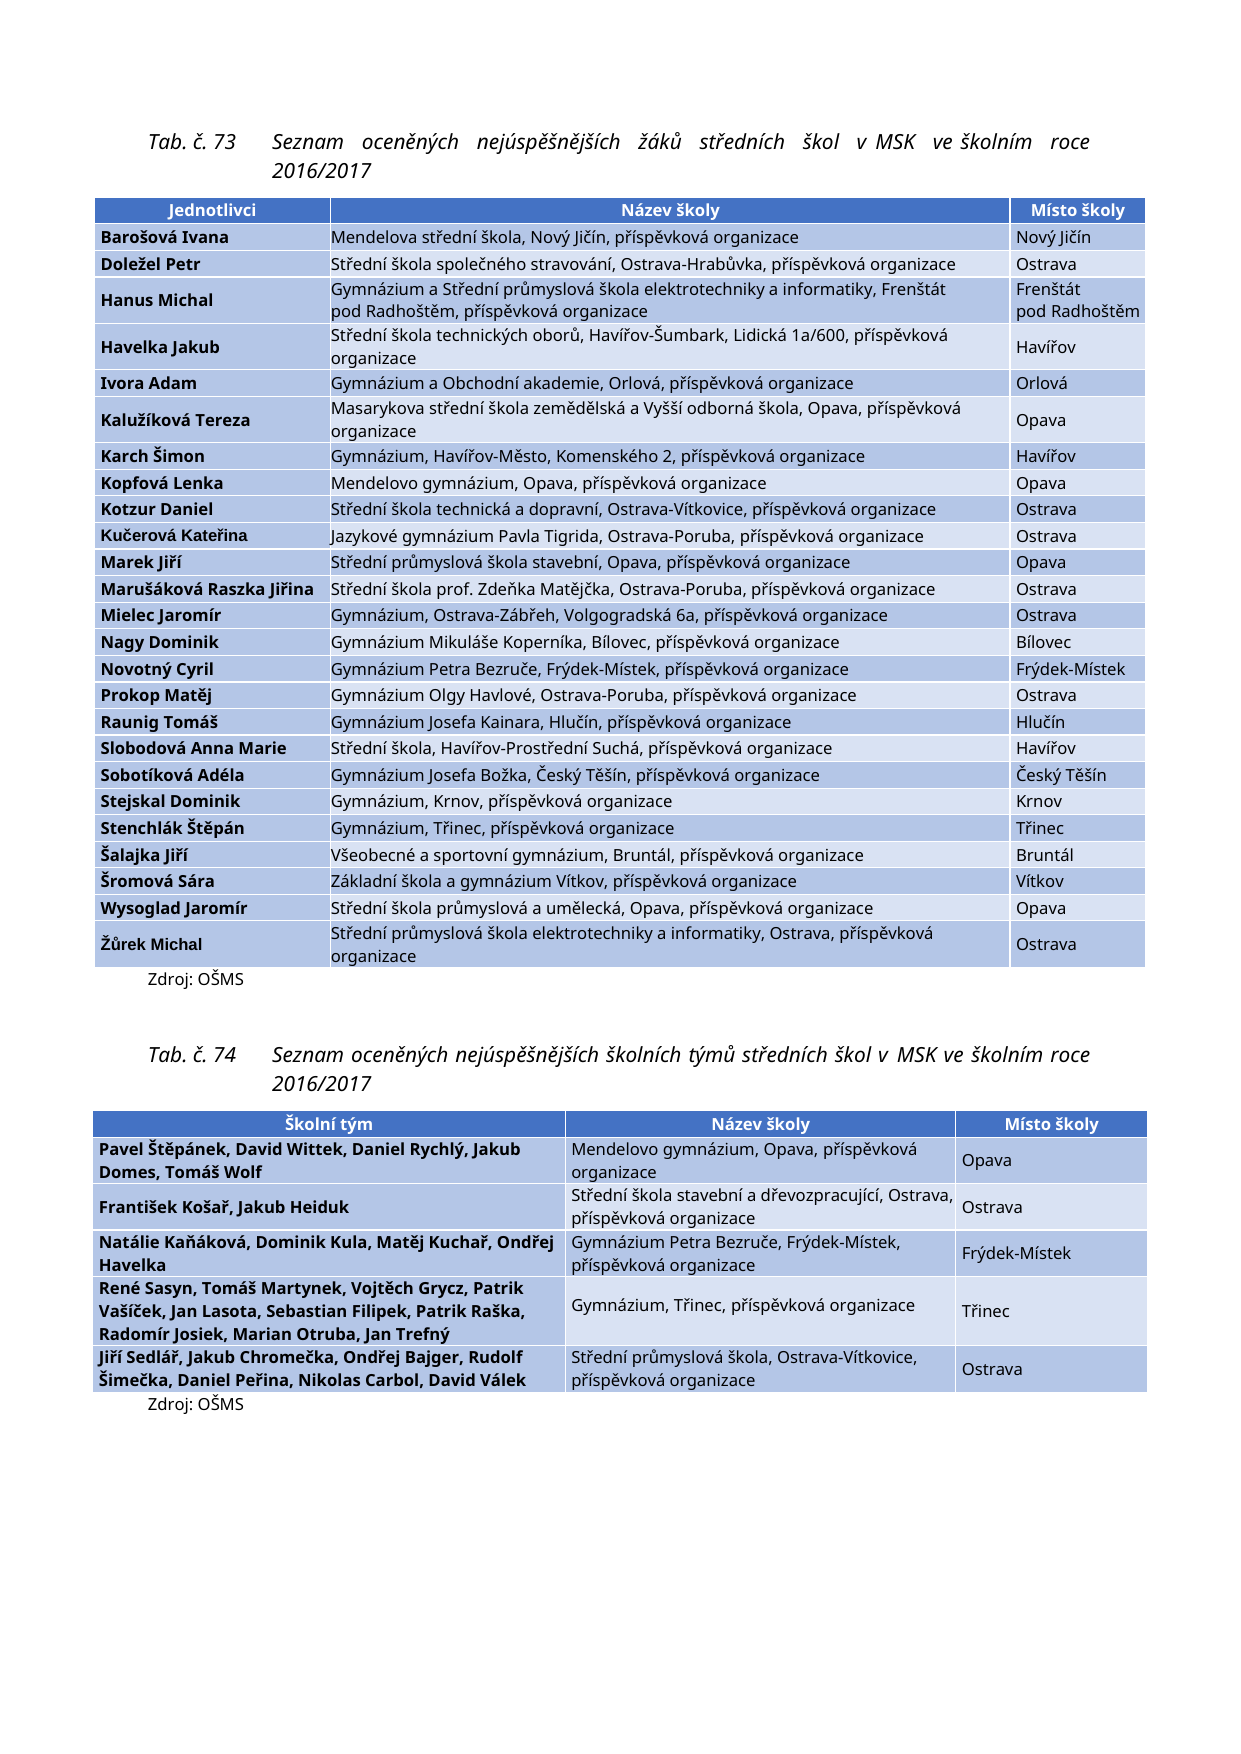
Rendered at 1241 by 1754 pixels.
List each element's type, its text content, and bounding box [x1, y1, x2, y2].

text Zdroj: OŠMS [148, 1393, 1092, 1415]
table_cell Jazykové gymnázium Pavla Tigrida, Ostrava-Poruba, příspěvková organizace [331, 523, 1009, 548]
table_cell Masarykova střední škola zemědělská a Vyšší odborná škola, Opava, příspěvková organizace [331, 397, 1009, 442]
table_header Název školy [566, 1111, 955, 1137]
table_cell Ostrava [956, 1184, 1147, 1229]
table_cell René Sasyn, Tomáš Martynek, Vojtěch Grycz, Patrik Vašíček, Jan Lasota, Sebastian Filipek, Patrik Raška, Radomír Josiek, Marian Otruba, Jan Trefný [93, 1277, 565, 1345]
table_cell Prokop Matěj [95, 683, 330, 708]
table_cell Ostrava [1011, 683, 1145, 708]
table_cell Ostrava [1011, 523, 1145, 548]
table_cell Střední škola průmyslová a umělecká, Opava, příspěvková organizace [331, 895, 1009, 920]
table_cell Doležel Petr [95, 251, 330, 276]
table_header Místo školy [956, 1111, 1147, 1137]
table_cell Gymnázium Josefa Božka, Český Těšín, příspěvková organizace [331, 762, 1009, 788]
table_cell Kalužíková Tereza [95, 397, 330, 442]
table_cell Gymnázium a Obchodní akademie, Orlová, příspěvková organizace [331, 370, 1009, 396]
table_cell Gymnázium, Ostrava-Zábřeh, Volgogradská 6a, příspěvková organizace [331, 603, 1009, 628]
table_cell Bílovec [1011, 629, 1145, 655]
table_cell Havířov [1011, 443, 1145, 469]
table_cell Gymnázium Josefa Kainara, Hlučín, příspěvková organizace [331, 709, 1009, 734]
table_cell Střední škola stavební a dřevozpracující, Ostrava, příspěvková organizace [566, 1184, 955, 1229]
table_cell Střední škola společného stravování, Ostrava-Hrabůvka, příspěvková organizace [331, 251, 1009, 276]
table_cell Základní škola a gymnázium Vítkov, příspěvková organizace [331, 868, 1009, 894]
table_cell Marek Jiří [95, 550, 330, 575]
table_cell Novotný Cyril [95, 656, 330, 681]
table_cell Gymnázium Petra Bezruče, Frýdek-Místek, příspěvková organizace [331, 656, 1009, 681]
table_cell Krnov [1011, 789, 1145, 814]
table_cell Ivora Adam [95, 370, 330, 396]
table_cell Stenchlák Štěpán [95, 815, 330, 841]
table_cell Střední průmyslová škola elektrotechniky a informatiky, Ostrava, příspěvková organizace [331, 921, 1009, 967]
table_cell Žůrek Michal [95, 921, 330, 967]
table_header Místo školy [1011, 198, 1145, 223]
table_cell Wysoglad Jaromír [95, 895, 330, 920]
table_cell Gymnázium Olgy Havlové, Ostrava-Poruba, příspěvková organizace [331, 683, 1009, 708]
table_cell Český Těšín [1011, 762, 1145, 788]
list Seznam oceněných nejúspěšnějších žáků středních škol v MSK ve školním roce 2016/2017 [148, 127, 1092, 184]
table_cell Ostrava [956, 1346, 1147, 1392]
table_header Školní tým [93, 1111, 565, 1137]
table_cell Nagy Dominik [95, 629, 330, 655]
table_cell Opava [1011, 550, 1145, 575]
table_cell Gymnázium a Střední průmyslová škola elektrotechniky a informatiky, Frenštát pod Radhoštěm, příspěvková organizace [331, 278, 1009, 323]
table_cell Frýdek-Místek [1011, 656, 1145, 681]
table_cell Raunig Tomáš [95, 709, 330, 734]
table_cell Kučerová Kateřina [95, 523, 330, 548]
table_cell Ostrava [1011, 496, 1145, 522]
table_cell Gymnázium, Krnov, příspěvková organizace [331, 789, 1009, 814]
table_cell Mendelova střední škola, Nový Jičín, příspěvková organizace [331, 224, 1009, 250]
table_cell Mendelovo gymnázium, Opava, příspěvková organizace [566, 1138, 955, 1183]
table_cell Šromová Sára [95, 868, 330, 894]
table_cell Střední škola technických oborů, Havířov-Šumbark, Lidická 1a/600, příspěvková organizace [331, 324, 1009, 369]
table_cell Havířov [1011, 736, 1145, 761]
table_cell Jiří Sedlář, Jakub Chromečka, Ondřej Bajger, Rudolf Šimečka, Daniel Peřina, Nikolas Carbol, David Válek [93, 1346, 565, 1392]
table_header Název školy [331, 198, 1009, 223]
table_cell Barošová Ivana [95, 224, 330, 250]
table_cell Opava [1011, 895, 1145, 920]
table_cell Marušáková Raszka Jiřina [95, 576, 330, 602]
table_cell Gymnázium, Havířov-Město, Komenského 2, příspěvková organizace [331, 443, 1009, 469]
table_cell Hlučín [1011, 709, 1145, 734]
table_cell Orlová [1011, 370, 1145, 396]
table_cell Kotzur Daniel [95, 496, 330, 522]
table_cell Kopfová Lenka [95, 470, 330, 495]
table_cell Střední škola, Havířov-Prostřední Suchá, příspěvková organizace [331, 736, 1009, 761]
table_cell Střední průmyslová škola, Ostrava-Vítkovice, příspěvková organizace [566, 1346, 955, 1392]
text Zdroj: OŠMS [148, 968, 1092, 991]
table_cell Pavel Štěpánek, David Wittek, Daniel Rychlý, Jakub Domes, Tomáš Wolf [93, 1138, 565, 1183]
table_cell Třinec [956, 1277, 1147, 1345]
table_cell Frýdek-Místek [956, 1231, 1147, 1276]
table_cell Gymnázium, Třinec, příspěvková organizace [566, 1277, 955, 1345]
table_cell Stejskal Dominik [95, 789, 330, 814]
table_cell Mendelovo gymnázium, Opava, příspěvková organizace [331, 470, 1009, 495]
table_cell Ostrava [1011, 251, 1145, 276]
table_header Jednotlivci [95, 198, 330, 223]
table_cell Vítkov [1011, 868, 1145, 894]
table_cell Opava [956, 1138, 1147, 1183]
list Seznam oceněných nejúspěšnějších školních týmů středních škol v MSK ve školním roce 2016/2017 [148, 1041, 1092, 1097]
table_cell Střední škola technická a dopravní, Ostrava-Vítkovice, příspěvková organizace [331, 496, 1009, 522]
table_cell Havelka Jakub [95, 324, 330, 369]
table_cell Karch Šimon [95, 443, 330, 469]
table_cell Mielec Jaromír [95, 603, 330, 628]
table_cell Slobodová Anna Marie [95, 736, 330, 761]
table_cell Ostrava [1011, 603, 1145, 628]
table_cell Šalajka Jiří [95, 842, 330, 867]
table_cell Frenštát pod Radhoštěm [1011, 278, 1145, 323]
table_cell Ostrava [1011, 576, 1145, 602]
table_cell Opava [1011, 470, 1145, 495]
table_cell Ostrava [1011, 921, 1145, 967]
table_cell Gymnázium Mikuláše Koperníka, Bílovec, příspěvková organizace [331, 629, 1009, 655]
table_cell Střední průmyslová škola stavební, Opava, příspěvková organizace [331, 550, 1009, 575]
table_cell Nový Jičín [1011, 224, 1145, 250]
table_cell Gymnázium, Třinec, příspěvková organizace [331, 815, 1009, 841]
table_cell Opava [1011, 397, 1145, 442]
table_cell Všeobecné a sportovní gymnázium, Bruntál, příspěvková organizace [331, 842, 1009, 867]
table_cell Havířov [1011, 324, 1145, 369]
table_cell Natálie Kaňáková, Dominik Kula, Matěj Kuchař, Ondřej Havelka [93, 1231, 565, 1276]
table_cell Bruntál [1011, 842, 1145, 867]
table_cell Střední škola prof. Zdeňka Matějčka, Ostrava-Poruba, příspěvková organizace [331, 576, 1009, 602]
table_cell Třinec [1011, 815, 1145, 841]
table_cell Gymnázium Petra Bezruče, Frýdek-Místek, příspěvková organizace [566, 1231, 955, 1276]
table_cell Sobotíková Adéla [95, 762, 330, 788]
table_cell Hanus Michal [95, 278, 330, 323]
table_cell František Košař, Jakub Heiduk [93, 1184, 565, 1229]
